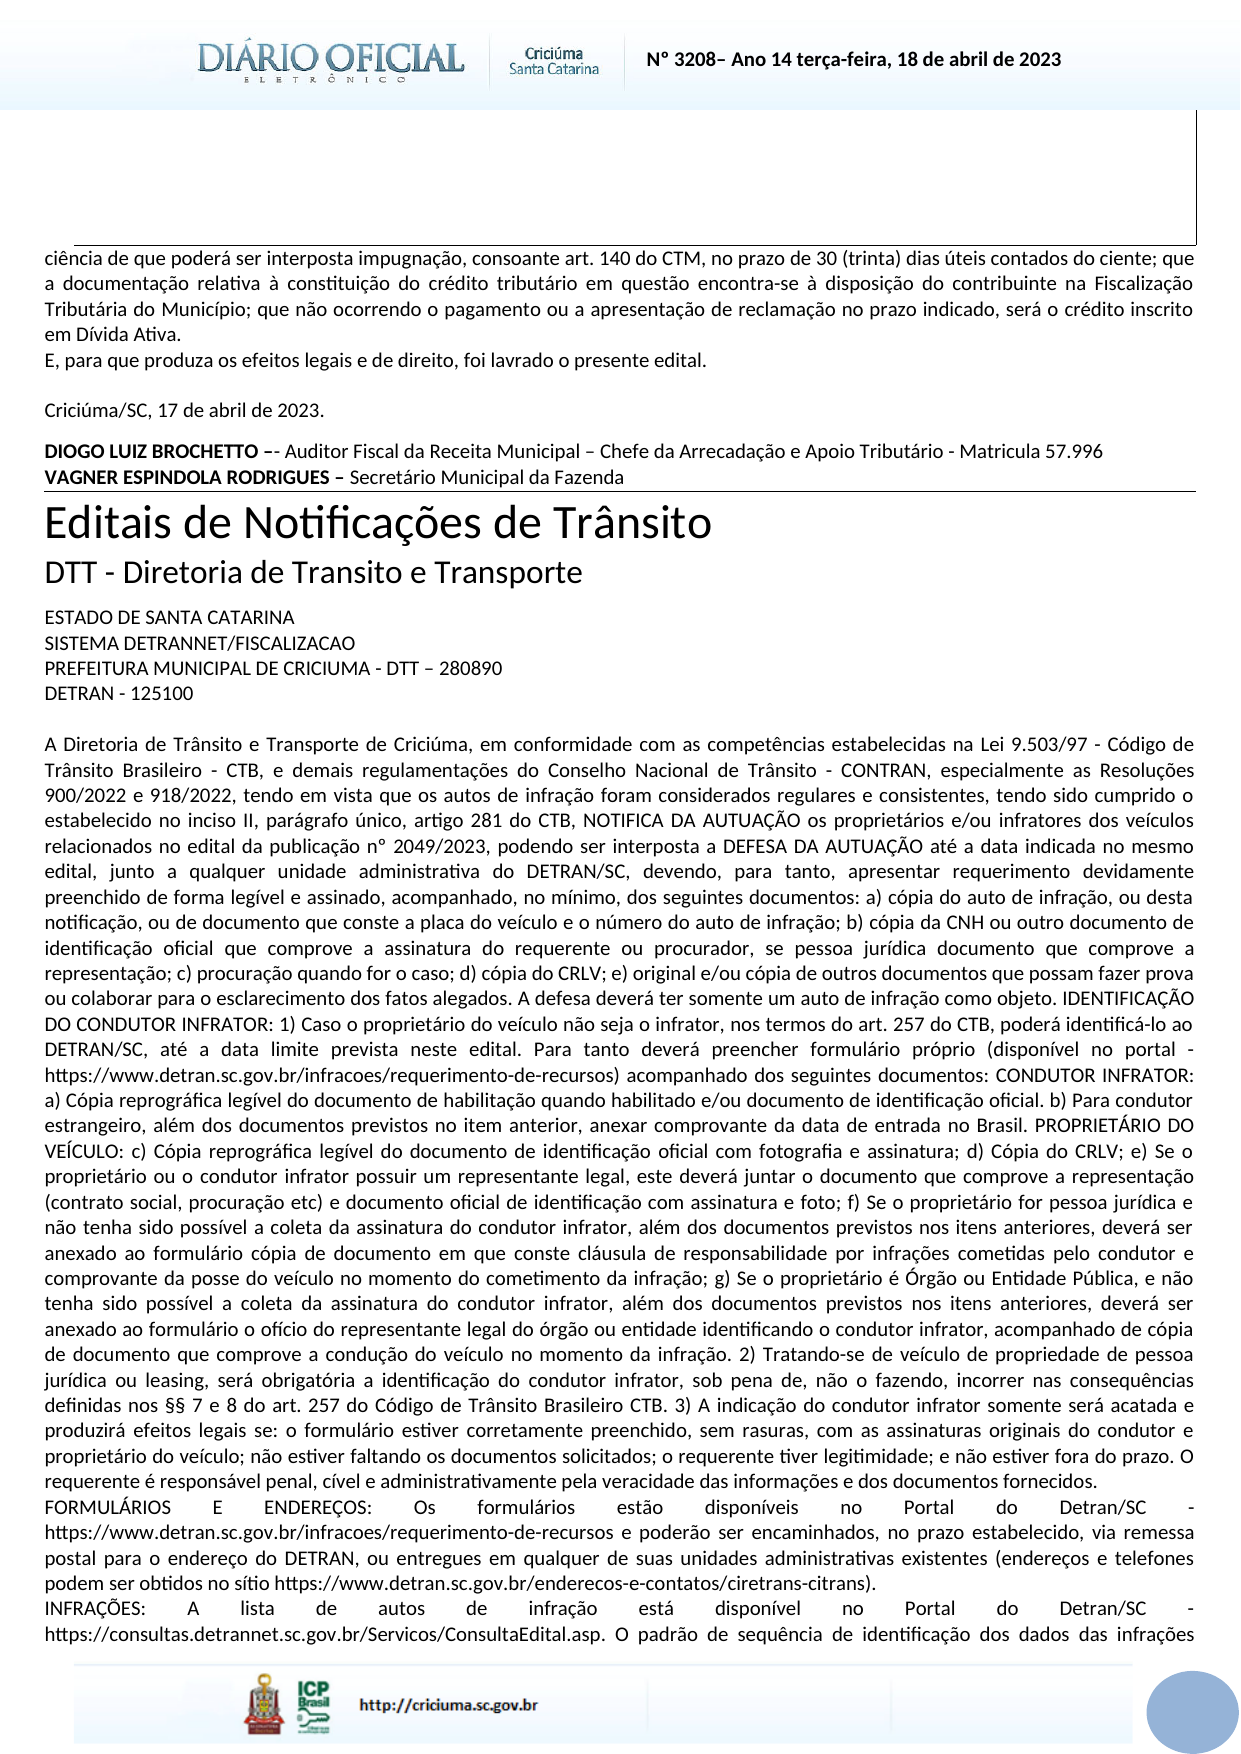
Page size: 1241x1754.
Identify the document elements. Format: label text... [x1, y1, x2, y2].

text Editais de Notificações de Trânsito [44, 492, 1196, 551]
text E, para que produza os efeitos legais e de direito, foi lavrado o presente edital. [44, 347, 1196, 372]
text VAGNER ESPINDOLA RODRIGUES – Secretário Municipal da Fazenda [44, 464, 1196, 491]
text FORMULÁRIOS E ENDEREÇOS: Os formulários estão disponíveis no Portal do Detran/SC - https://www.detran.sc.gov.br/infracoes/requerimento-de-recursos e poderão ser encaminhados, no prazo estabelecido, via remessa postal para o endereço do DETRAN, ou entregues em qualquer de suas unidades administrativas existentes (endereços e telefones podem ser obtidos no sítio https://www.detran.sc.gov.br/enderecos-e-contatos/ciretrans-citrans). [44, 1494, 1196, 1596]
text PREFEITURA MUNICIPAL DE CRICIUMA - DTT – 280890 [44, 655, 1196, 681]
text ciência de que poderá ser interposta impugnação, consoante art. 140 do CTM, no prazo de 30 (trinta) dias úteis contados do ciente; que a documentação relativa à constituição do crédito tributário em questão encontra-se à disposição do contribuinte na Fiscalização Tributária do Município; que não ocorrendo o pagamento ou a apresentação de reclamação no prazo indicado, será o crédito inscrito em Dívida Ativa. [44, 245, 1196, 347]
text INFRAÇÕES: A lista de autos de infração está disponível no Portal do Detran/SC - https://consultas.detrannet.sc.gov.br/Servicos/ConsultaEdital.asp. O padrão de sequência de identificação dos dados das infrações [44, 1596, 1196, 1646]
text ESTADO DE SANTA CATARINA [44, 604, 1196, 630]
text A Diretoria de Trânsito e Transporte de Criciúma, em conformidade com as competências estabelecidas na Lei 9.503/97 - Código de Trânsito Brasileiro - CTB, e demais regulamentações do Conselho Nacional de Trânsito - CONTRAN, especialmente as Resoluções 900/2022 e 918/2022, tendo em vista que os autos de infração foram considerados regulares e consistentes, tendo sido cumprido o estabelecido no inciso II, parágrafo único, artigo 281 do CTB, NOTIFICA DA AUTUAÇÃO os proprietários e/ou infratores dos veículos relacionados no edital da publicação nº 2049/2023, podendo ser interposta a DEFESA DA AUTUAÇÃO até a data indicada no mesmo edital, junto a qualquer unidade administrativa do DETRAN/SC, devendo, para tanto, apresentar requerimento devidamente preenchido de forma legível e assinado, acompanhado, no mínimo, dos seguintes documentos: a) cópia do auto de infração, ou desta notificação, ou de documento que conste a placa do veículo e o número do auto de infração; b) cópia da CNH ou outro documento de identificação oficial que comprove a assinatura do requerente ou procurador, se pessoa jurídica documento que comprove a representação; c) procuração quando for o caso; d) cópia do CRLV; e) original e/ou cópia de outros documentos que possam fazer prova ou colaborar para o esclarecimento dos fatos alegados. A defesa deverá ter somente um auto de infração como objeto. IDENTIFICAÇÃO DO CONDUTOR INFRATOR: 1) Caso o proprietário do veículo não seja o infrator, nos termos do art. 257 do CTB, poderá identificá-lo ao DETRAN/SC, até a data limite prevista neste edital. Para tanto deverá preencher formulário próprio (disponível no portal - https://www.detran.sc.gov.br/infracoes/requerimento-de-recursos) acompanhado dos seguintes documentos: CONDUTOR INFRATOR: a) Cópia reprográfica legível do documento de habilitação quando habilitado e/ou documento de identificação oficial. b) Para condutor estrangeiro, além dos documentos previstos no item anterior, anexar comprovante da data de entrada no Brasil. PROPRIETÁRIO DO VEÍCULO: c) Cópia reprográfica legível do documento de identificação oficial com fotografia e assinatura; d) Cópia do CRLV; e) Se o proprietário ou o condutor infrator possuir um representante legal, este deverá juntar o documento que comprove a representação (contrato social, procuração etc) e documento oficial de identificação com assinatura e foto; f) Se o proprietário for pessoa jurídica e não tenha sido possível a coleta da assinatura do condutor infrator, além dos documentos previstos nos itens anteriores, deverá ser anexado ao formulário cópia de documento em que conste cláusula de responsabilidade por infrações cometidas pelo condutor e comprovante da posse do veículo no momento do cometimento da infração; g) Se o proprietário é Órgão ou Entidade Pública, e não tenha sido possível a coleta da assinatura do condutor infrator, além dos documentos previstos nos itens anteriores, deverá ser anexado ao formulário o ofício do representante legal do órgão ou entidade identificando o condutor infrator, acompanhado de cópia de documento que comprove a condução do veículo no momento da infração. 2) Tratando-se de veículo de propriedade de pessoa jurídica ou leasing, será obrigatória a identificação do condutor infrator, sob pena de, não o fazendo, incorrer nas consequências definidas nos §§ 7 e 8 do art. 257 do Código de Trânsito Brasileiro CTB. 3) A indicação do condutor infrator somente será acatada e produzirá efeitos legais se: o formulário estiver corretamente preenchido, sem rasuras, com as assinaturas originais do condutor e proprietário do veículo; não estiver faltando os documentos solicitados; o requerente tiver legitimidade; e não estiver fora do prazo. O requerente é responsável penal, cível e administrativamente pela veracidade das informações e dos documentos fornecidos. [44, 731, 1196, 1494]
text DETRAN - 125100 [44, 681, 1196, 706]
text DTT - Diretoria de Transito e Transporte [44, 551, 1196, 592]
text DIOGO LUIZ BROCHETTO –- Auditor Fiscal da Receita Municipal – Chefe da Arrecadação e Apoio Tributário - Matricula 57.996 [44, 438, 1196, 464]
text Criciúma/SC, 17 de abril de 2023. [44, 398, 1196, 423]
text SISTEMA DETRANNET/FISCALIZACAO [44, 630, 1196, 655]
